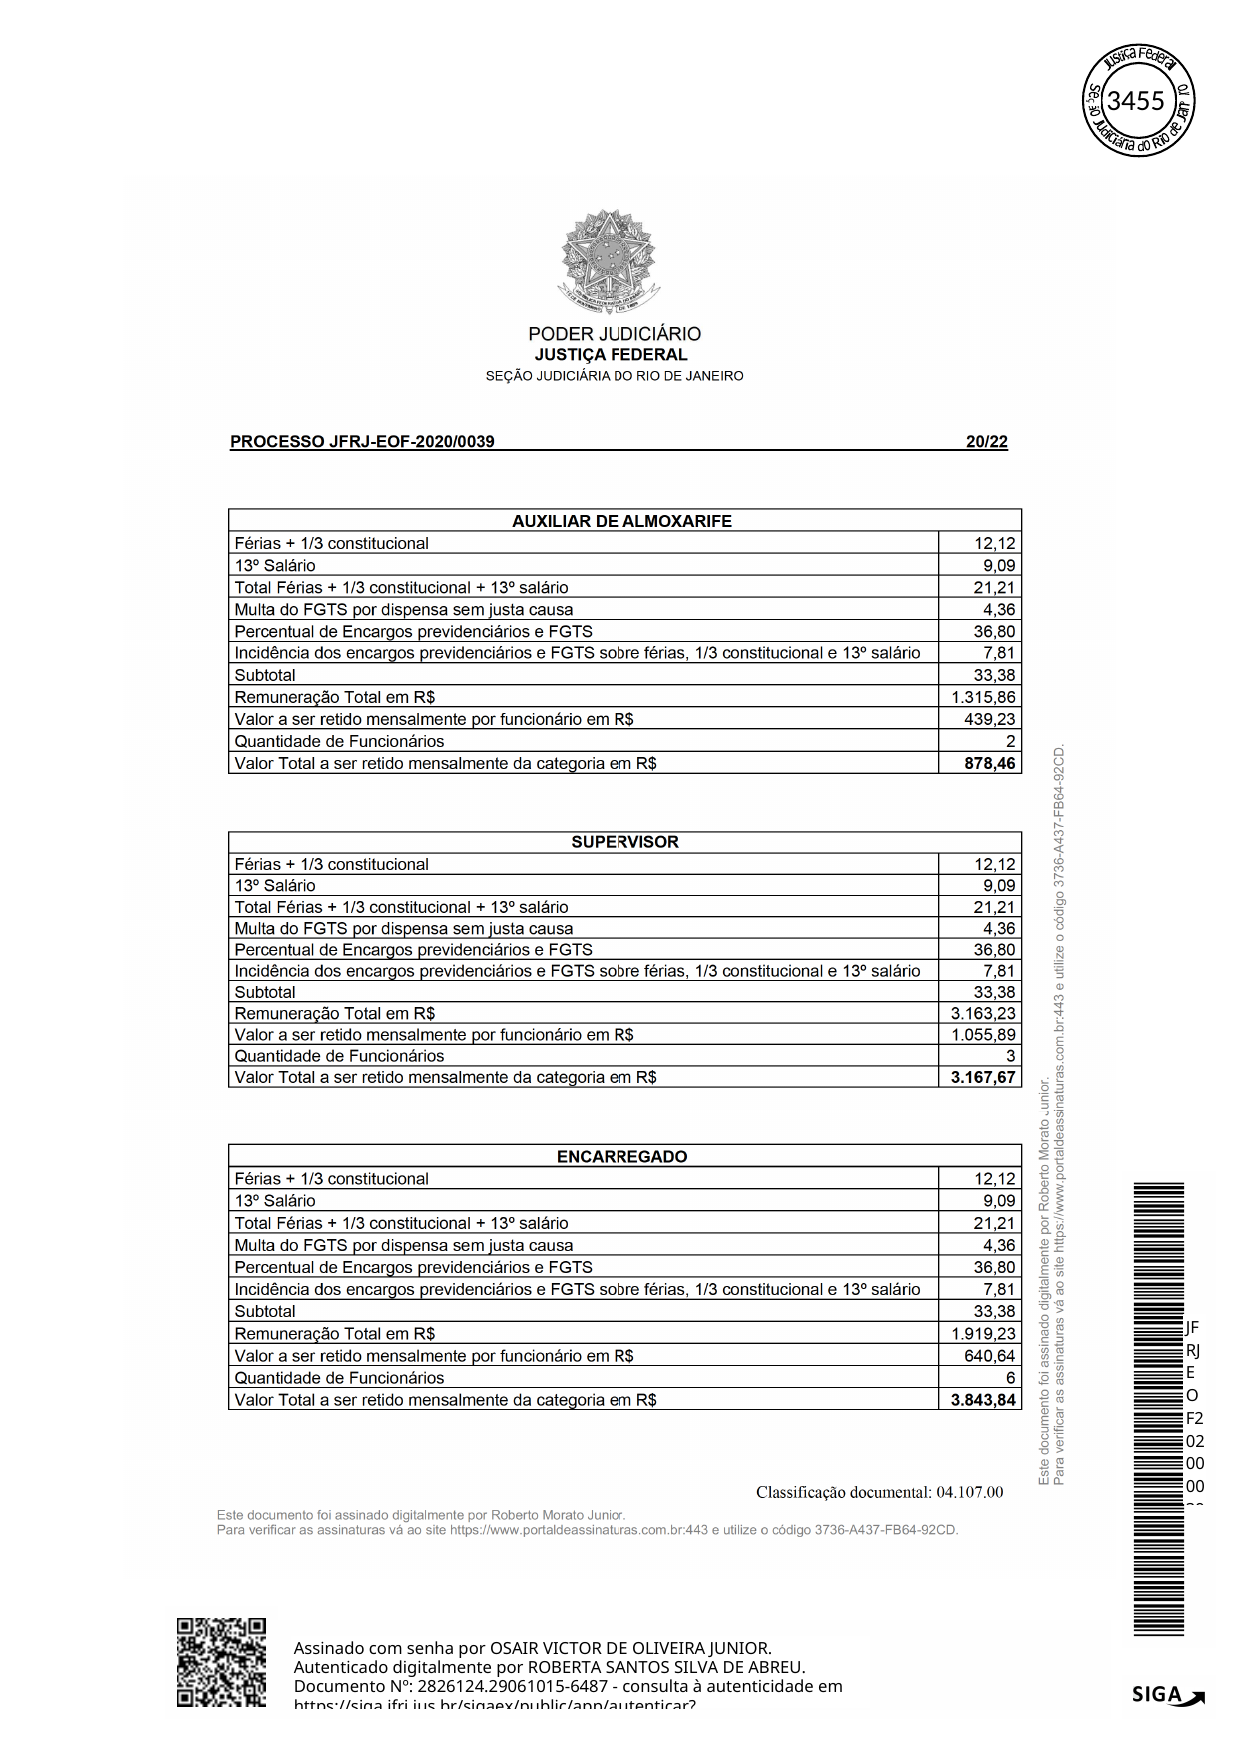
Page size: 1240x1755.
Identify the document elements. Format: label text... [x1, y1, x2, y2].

text e [1179, 97, 1193, 105]
text ç [1085, 98, 1099, 106]
text JFRJEOF202000039V07 [1186, 1316, 1206, 1504]
